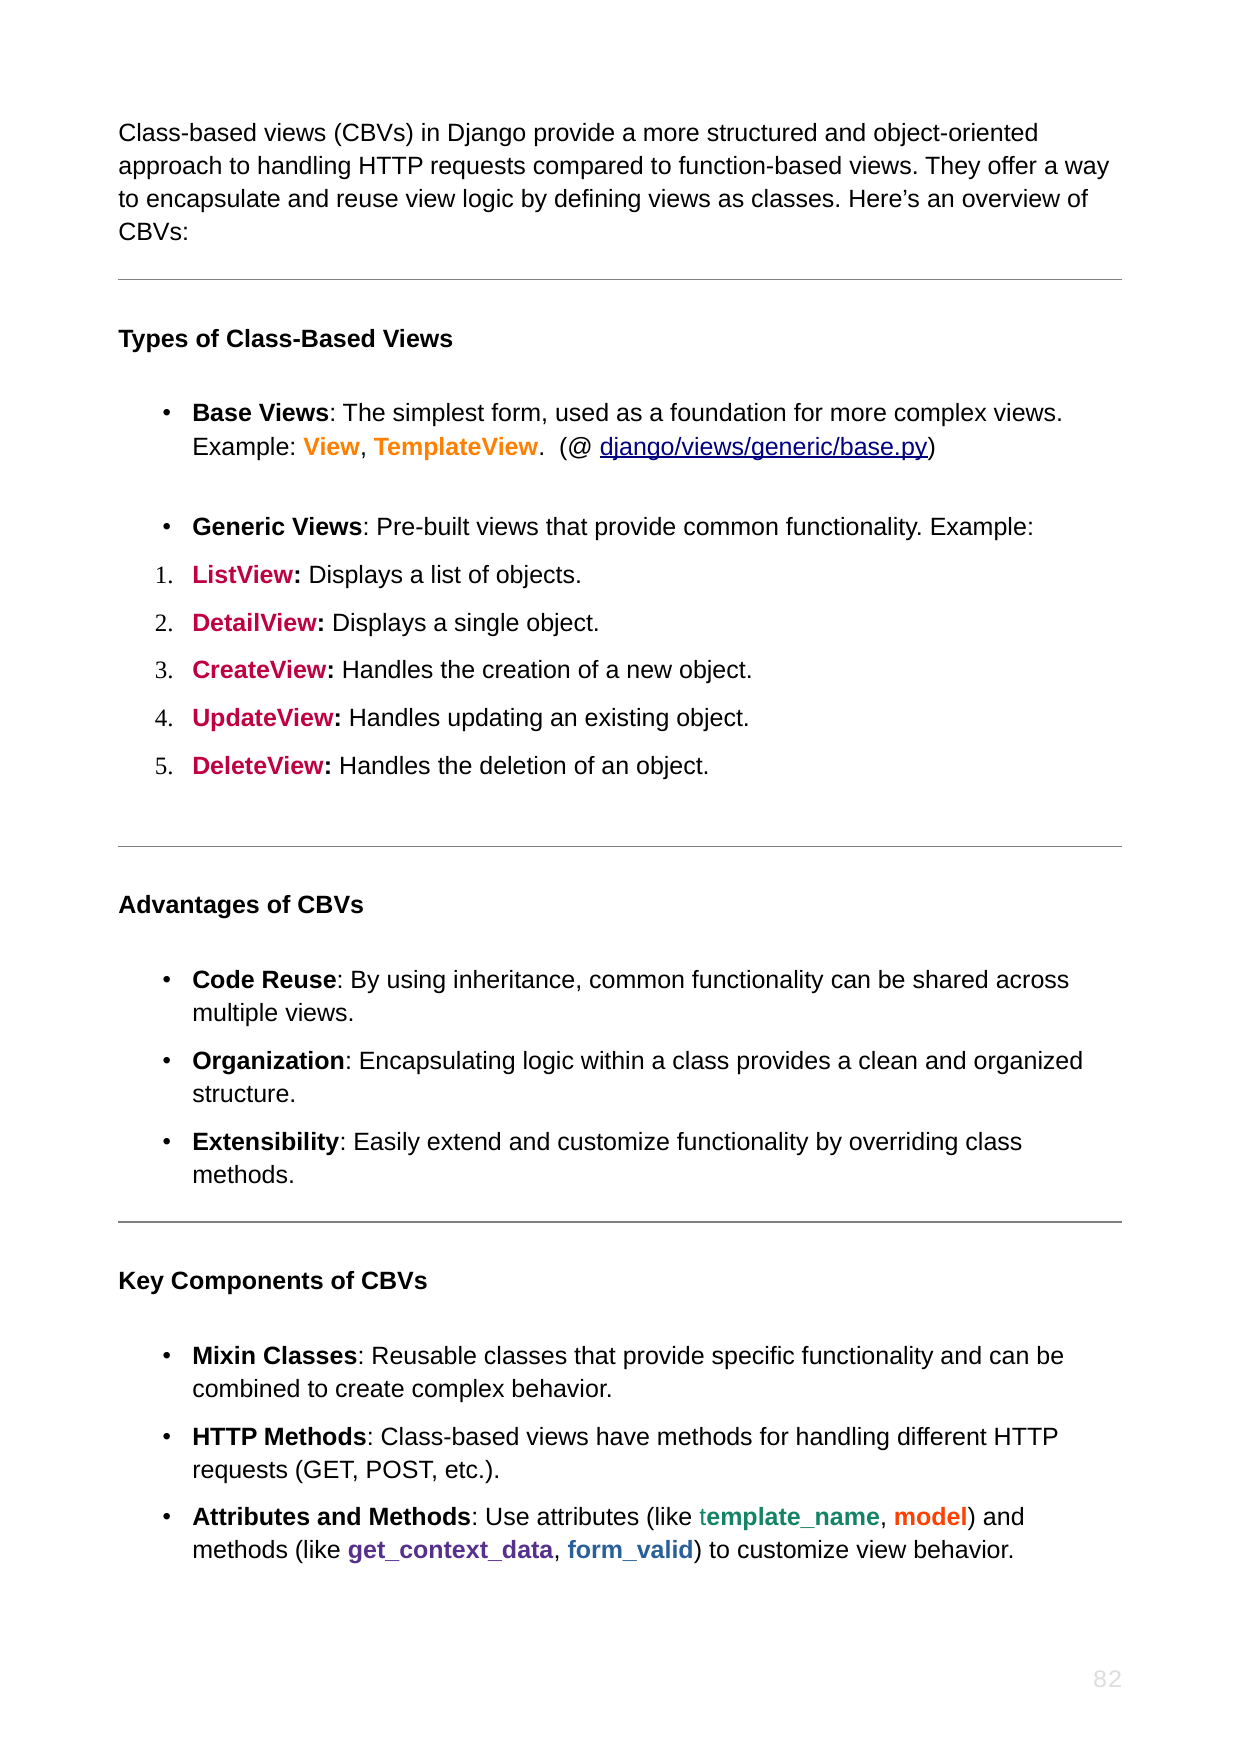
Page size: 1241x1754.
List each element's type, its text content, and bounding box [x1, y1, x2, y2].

list Organization: Encapsulating logic within a class provides a clean and organized structure. [162, 1046, 1122, 1108]
list Mixin Classes: Reusable classes that provide specific functionality and can be combined to create complex behavior. [162, 1341, 1122, 1403]
list Base Views: The simplest form, used as a foundation for more complex views. Example: View, TemplateView. (@ django/views/generic/base.py) [162, 398, 1122, 493]
list Attributes and Methods: Use attributes (like template_name, model) and methods (like get_context_data, form_valid) to customize view behavior. [162, 1502, 1122, 1564]
list DetailView: Displays a single object. [154, 608, 1122, 636]
list HTTP Methods: Class-based views have methods for handling different HTTP requests (GET, POST, etc.). [162, 1422, 1122, 1483]
list DeleteView: Handles the deletion of an object. [154, 751, 1122, 813]
list ListView: Displays a list of objects. [154, 560, 1122, 589]
list CreateView: Handles the creation of a new object. [154, 655, 1122, 684]
list Code Reuse: By using inheritance, common functionality can be shared across multiple views. [162, 965, 1122, 1027]
subtitle Advantages of CBVs [118, 890, 1122, 953]
text Class-based views (CBVs) in Django provide a more structured and object-oriented approach to handling HTTP requests compared to function-based views. They offer a way to encapsulate and reuse view logic by defining views as classes. Here’s an overview of CBVs: [118, 118, 1122, 246]
subtitle Key Components of CBVs [118, 1266, 1122, 1328]
list Extensibility: Easily extend and customize functionality by overriding class methods. [162, 1127, 1122, 1188]
list Generic Views: Pre-built views that provide common functionality. Example: [162, 512, 1122, 541]
list UpdateView: Handles updating an existing object. [154, 703, 1122, 732]
subtitle Types of Class-Based Views [118, 324, 1122, 386]
